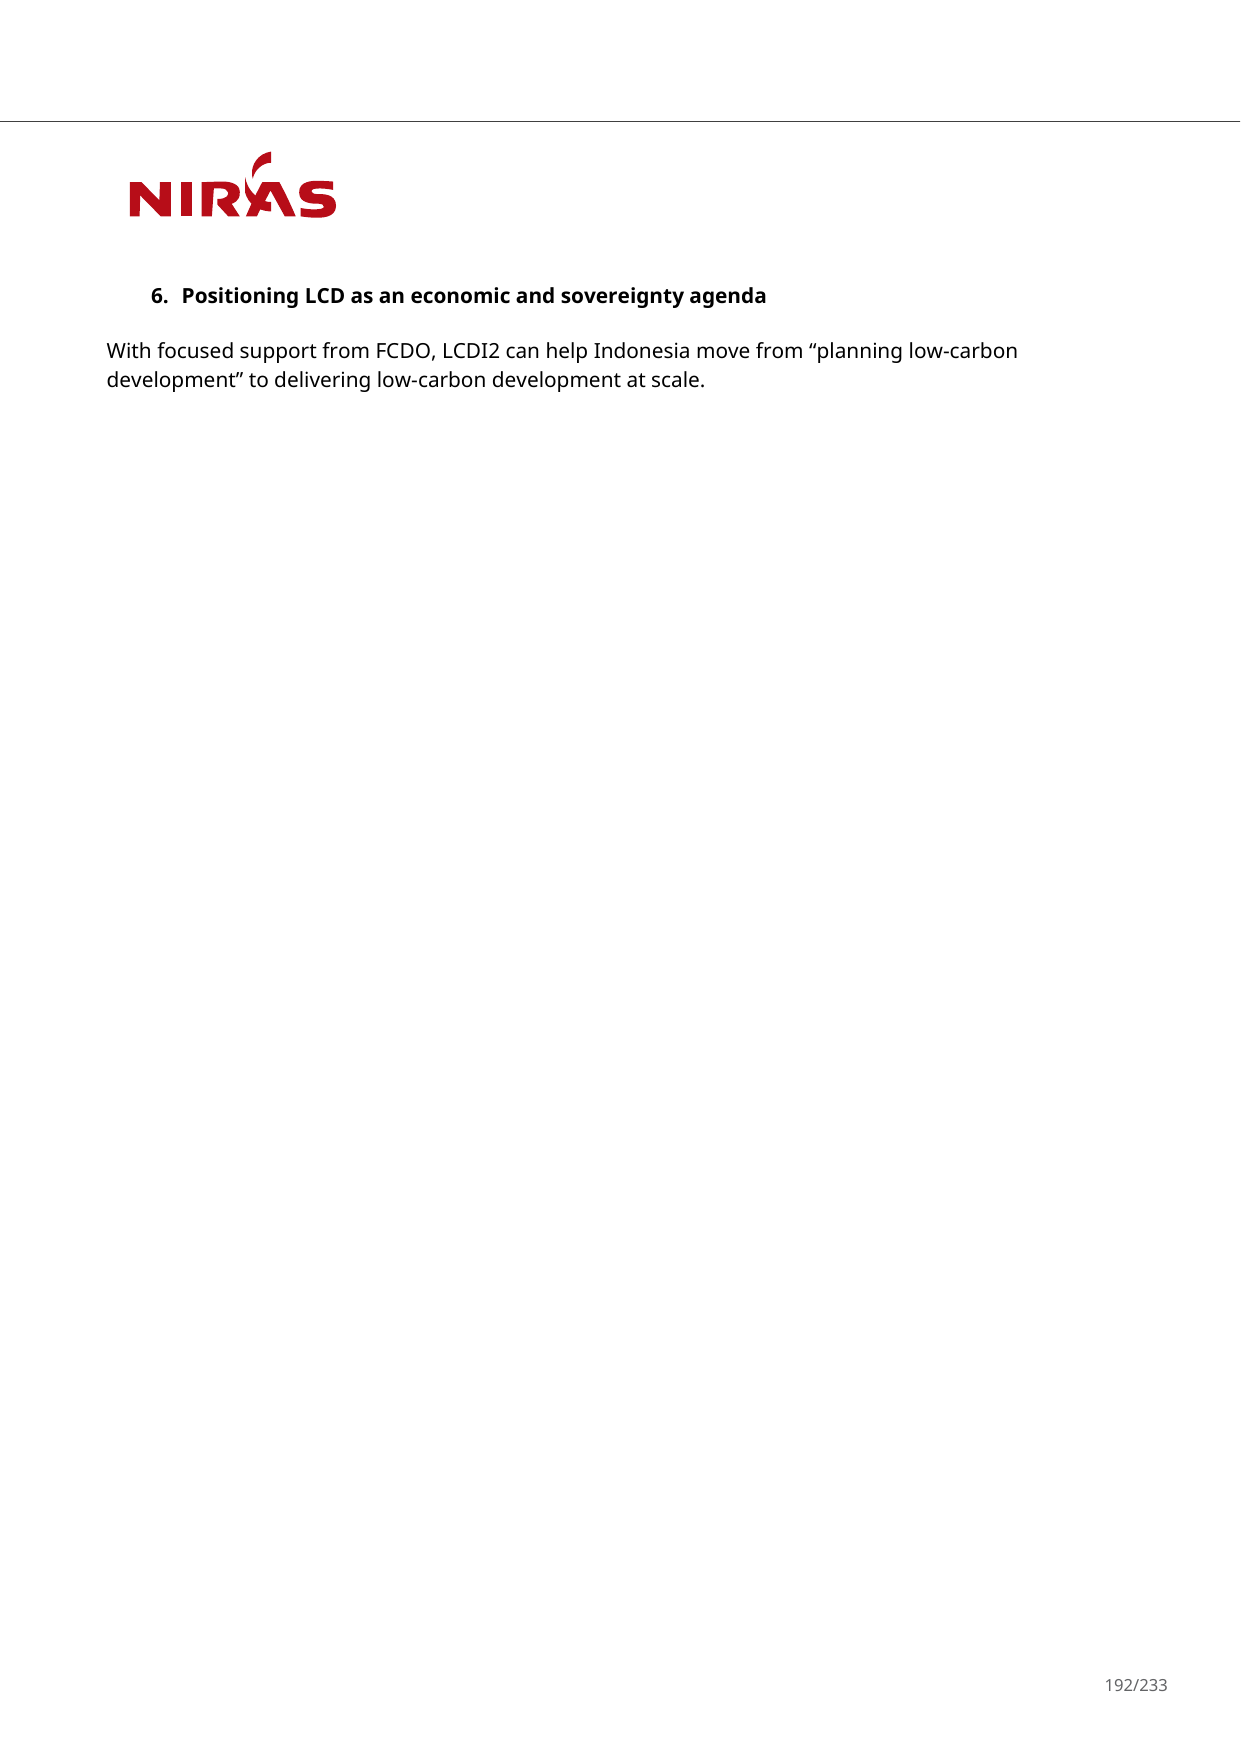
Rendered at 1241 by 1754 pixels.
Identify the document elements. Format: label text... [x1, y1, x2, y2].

list Positioning LCD as an economic and sovereignty agenda [151, 281, 1134, 310]
text With focused support from FCDO, LCDI2 can help Indonesia move from “planning low-carbon development” to delivering low-carbon development at scale. [106, 335, 1134, 393]
